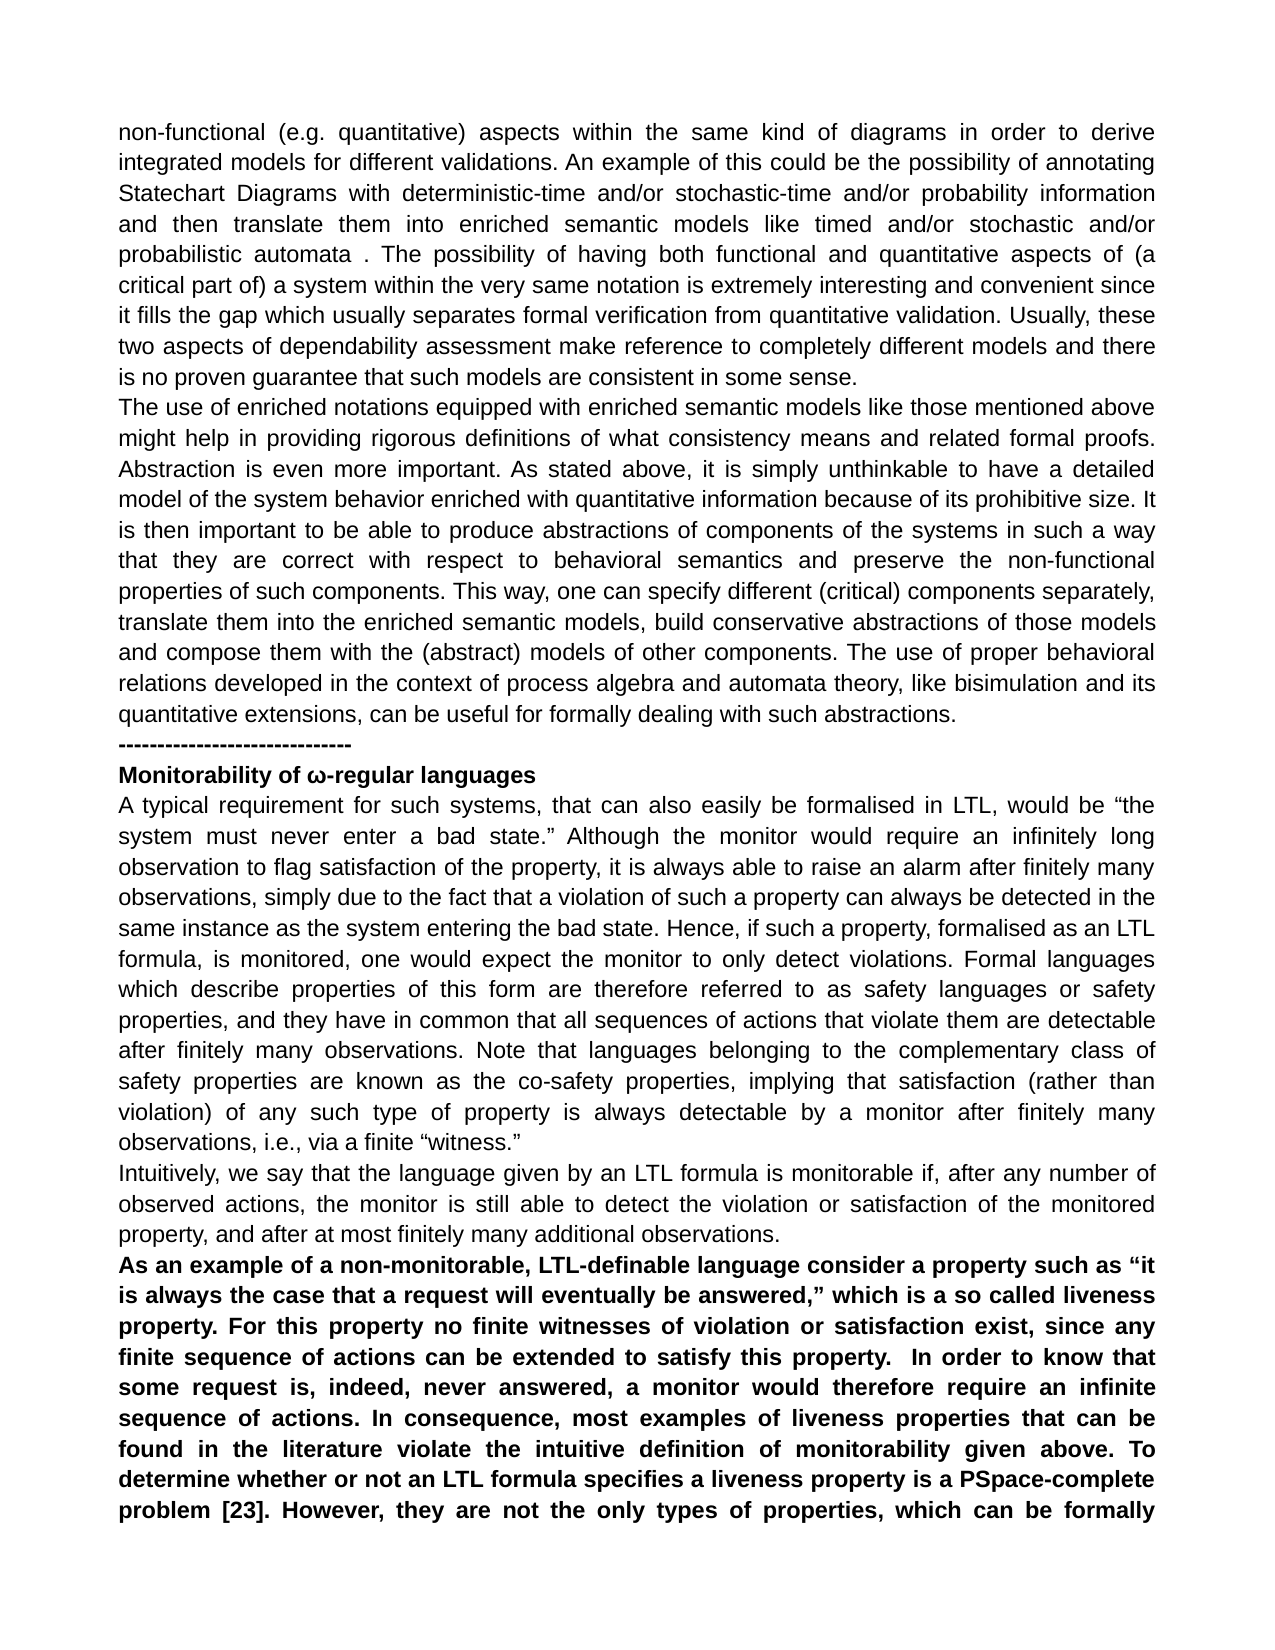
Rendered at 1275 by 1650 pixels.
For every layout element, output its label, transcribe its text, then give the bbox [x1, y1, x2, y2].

text Intuitively, we say that the language given by an LTL formula is monitorable if, after any number of observed actions, the monitor is still able to detect the violation or satisfaction of the monitored property, and after at most finitely many additional observations. [118, 1159, 1157, 1247]
text Monitorability of ω-regular languages [118, 761, 1157, 788]
text As an example of a non-monitorable, LTL-definable language consider a property such as “it is always the case that a request will eventually be answered,” which is a so called liveness property. For this property no finite witnesses of violation or satisfaction exist, since any finite sequence of actions can be extended to satisfy this property. In order to know that some request is, indeed, never answered, a monitor would therefore require an infinite sequence of actions. In consequence, most examples of liveness properties that can be found in the literature violate the intuitive definition of monitorability given above. To determine whether or not an LTL formula specifies a liveness property is a PSpace-complete problem [23]. However, they are not the only types of properties, which can be formally [118, 1251, 1157, 1523]
text non-functional (e.g. quantitative) aspects within the same kind of diagrams in order to derive integrated models for different validations. An example of this could be the possibility of annotating Statechart Diagrams with deterministic-time and/or stochastic-time and/or probability information and then translate them into enriched semantic models like timed and/or stochastic and/or probabilistic automata . The possibility of having both functional and quantitative aspects of (a critical part of) a system within the very same notation is extremely interesting and convenient since it fills the gap which usually separates formal verification from quantitative validation. Usually, these two aspects of dependability assessment make reference to completely different models and there is no proven guarantee that such models are consistent in some sense. [118, 118, 1157, 390]
text ------------------------------ [118, 731, 1157, 757]
text A typical requirement for such systems, that can also easily be formalised in LTL, would be “the system must never enter a bad state.” Although the monitor would require an infinitely long observation to flag satisfaction of the property, it is always able to raise an alarm after finitely many observations, simply due to the fact that a violation of such a property can always be detected in the same instance as the system entering the bad state. Hence, if such a property, formalised as an LTL formula, is monitored, one would expect the monitor to only detect violations. Formal languages which describe properties of this form are therefore referred to as safety languages or safety properties, and they have in common that all sequences of actions that violate them are detectable after finitely many observations. Note that languages belonging to the complementary class of safety properties are known as the co-safety properties, implying that satisfaction (rather than violation) of any such type of property is always detectable by a monitor after finitely many observations, i.e., via a finite “witness.” [118, 792, 1157, 1156]
text The use of enriched notations equipped with enriched semantic models like those mentioned above might help in providing rigorous definitions of what consistency means and related formal proofs. Abstraction is even more important. As stated above, it is simply unthinkable to have a detailed model of the system behavior enriched with quantitative information because of its prohibitive size. It is then important to be able to produce abstractions of components of the systems in such a way that they are correct with respect to behavioral semantics and preserve the non-functional properties of such components. This way, one can specify different (critical) components separately, translate them into the enriched semantic models, build conservative abstractions of those models and compose them with the (abstract) models of other components. The use of proper behavioral relations developed in the context of process algebra and automata theory, like bisimulation and its quantitative extensions, can be useful for formally dealing with such abstractions. [118, 394, 1157, 727]
